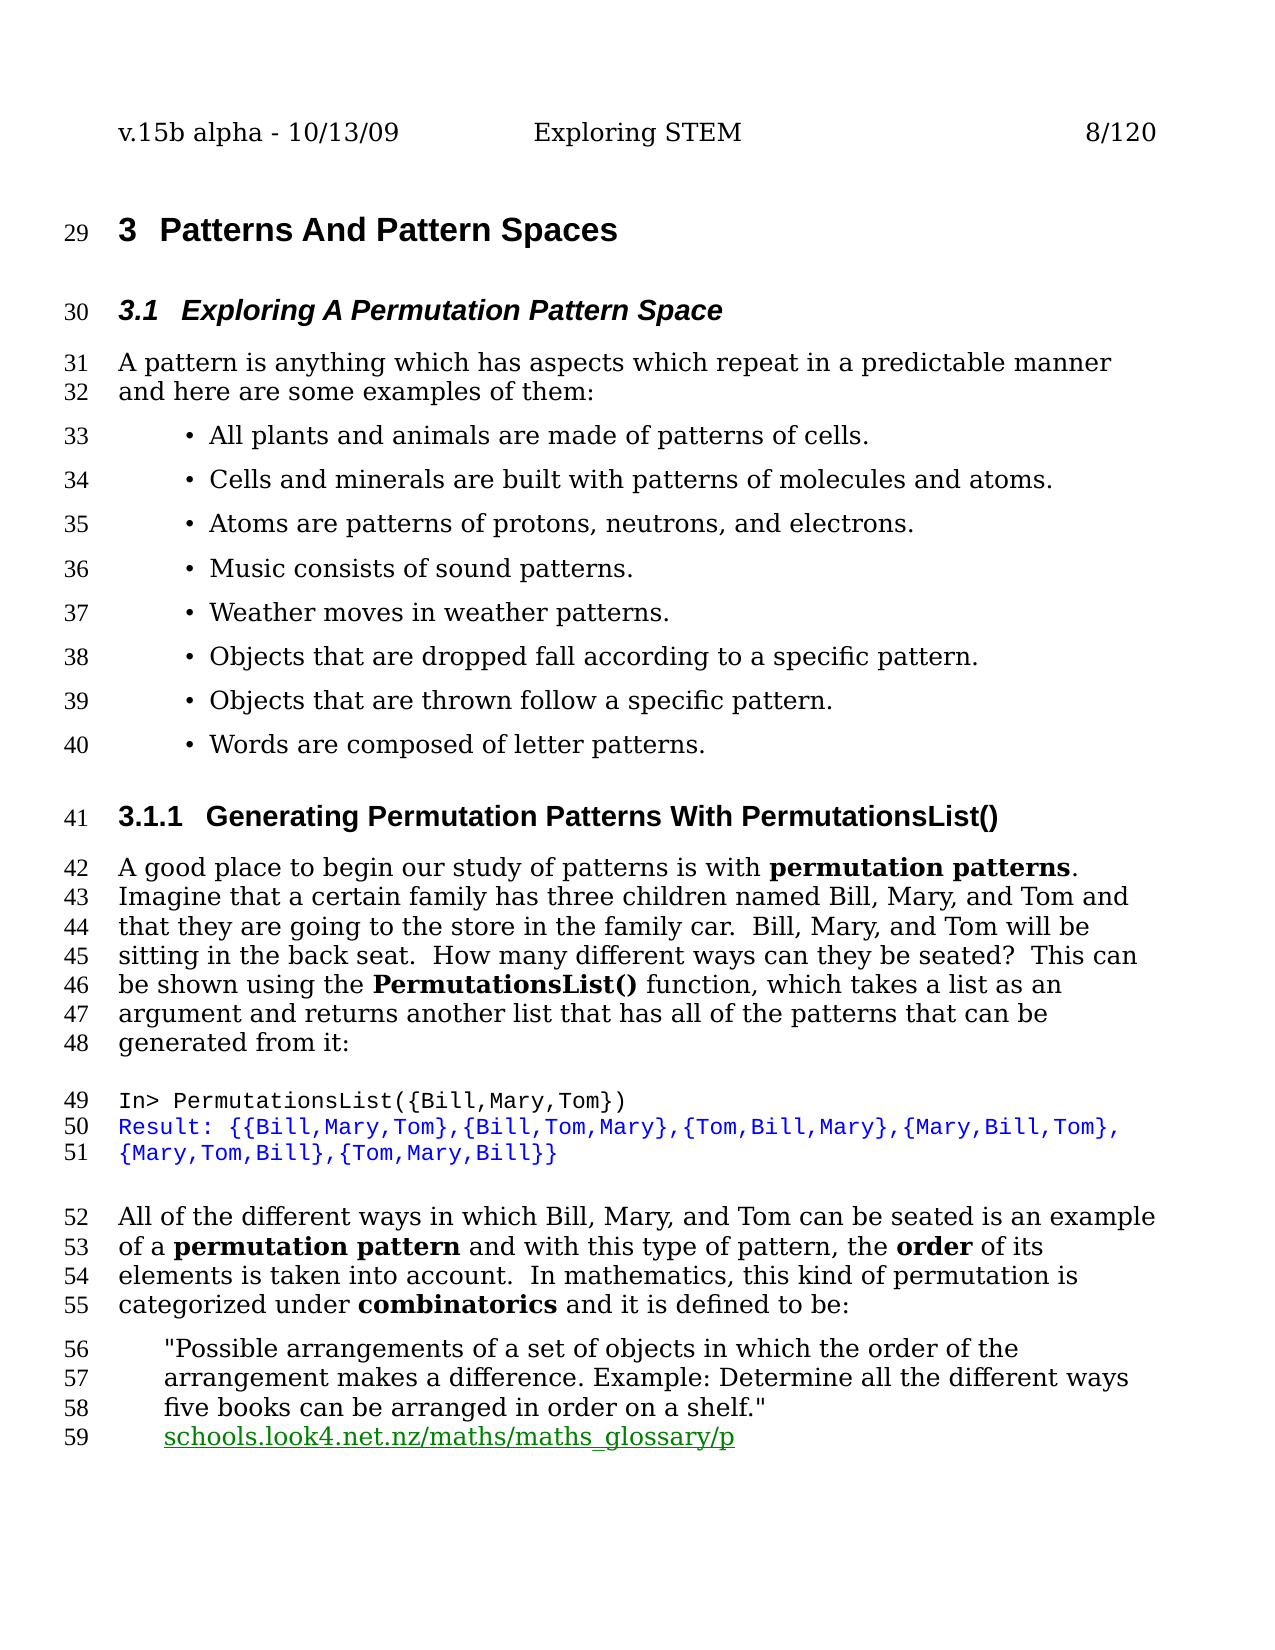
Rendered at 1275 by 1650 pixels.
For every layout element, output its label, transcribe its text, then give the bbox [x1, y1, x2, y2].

text In> PermutationsList({Bill,Mary,Tom}) [118, 1090, 1157, 1116]
text All of the different ways in which Bill, Mary, and Tom can be seated is an example of a permutation pattern and with this type of pattern, the order of its elements is taken into account. In mathematics, this kind of permutation is categorized under combinatorics and it is defined to be: [118, 1202, 1157, 1319]
text A pattern is anything which has aspects which repeat in a predictable manner and here are some examples of them: [118, 348, 1157, 406]
list Objects that are thrown follow a specific pattern. [185, 686, 1157, 715]
subtitle Generating Permutation Patterns With PermutationsList() [118, 799, 1157, 832]
list Cells and minerals are built with patterns of molecules and atoms. [185, 465, 1157, 494]
subtitle Exploring A Permutation Pattern Space [118, 293, 1157, 327]
text A good place to begin our study of patterns is with permutation patterns. Imagine that a certain family has three children named Bill, Mary, and Tom and that they are going to the store in the family car. Bill, Mary, and Tom will be sitting in the back seat. How many different ways can they be seated? This can be shown using the PermutationsList() function, which takes a list as an argument and returns another list that has all of the patterns that can be generated from it: [118, 853, 1157, 1058]
list Atoms are patterns of protons, neutrons, and electrons. [185, 509, 1157, 539]
text "Possible arrangements of a set of objects in which the order of the arrangement makes a difference. Example: Determine all the different ways five books can be arranged in order on a shelf." schools.look4.net.nz/maths/maths_glossary/p [163, 1334, 1157, 1451]
list All plants and animals are made of patterns of cells. [185, 421, 1157, 450]
list Music consists of sound patterns. [185, 554, 1157, 583]
list Weather moves in weather patterns. [185, 598, 1157, 627]
text Result: {{Bill,Mary,Tom},{Bill,Tom,Mary},{Tom,Bill,Mary},{Mary,Bill,Tom},{Mary,Tom,Bill},{Tom,Mary,Bill}} [118, 1116, 1157, 1167]
subtitle Patterns And Pattern Spaces [118, 210, 1157, 248]
list Words are composed of letter patterns. [185, 730, 1157, 759]
list Objects that are dropped fall according to a specific pattern. [185, 642, 1157, 671]
